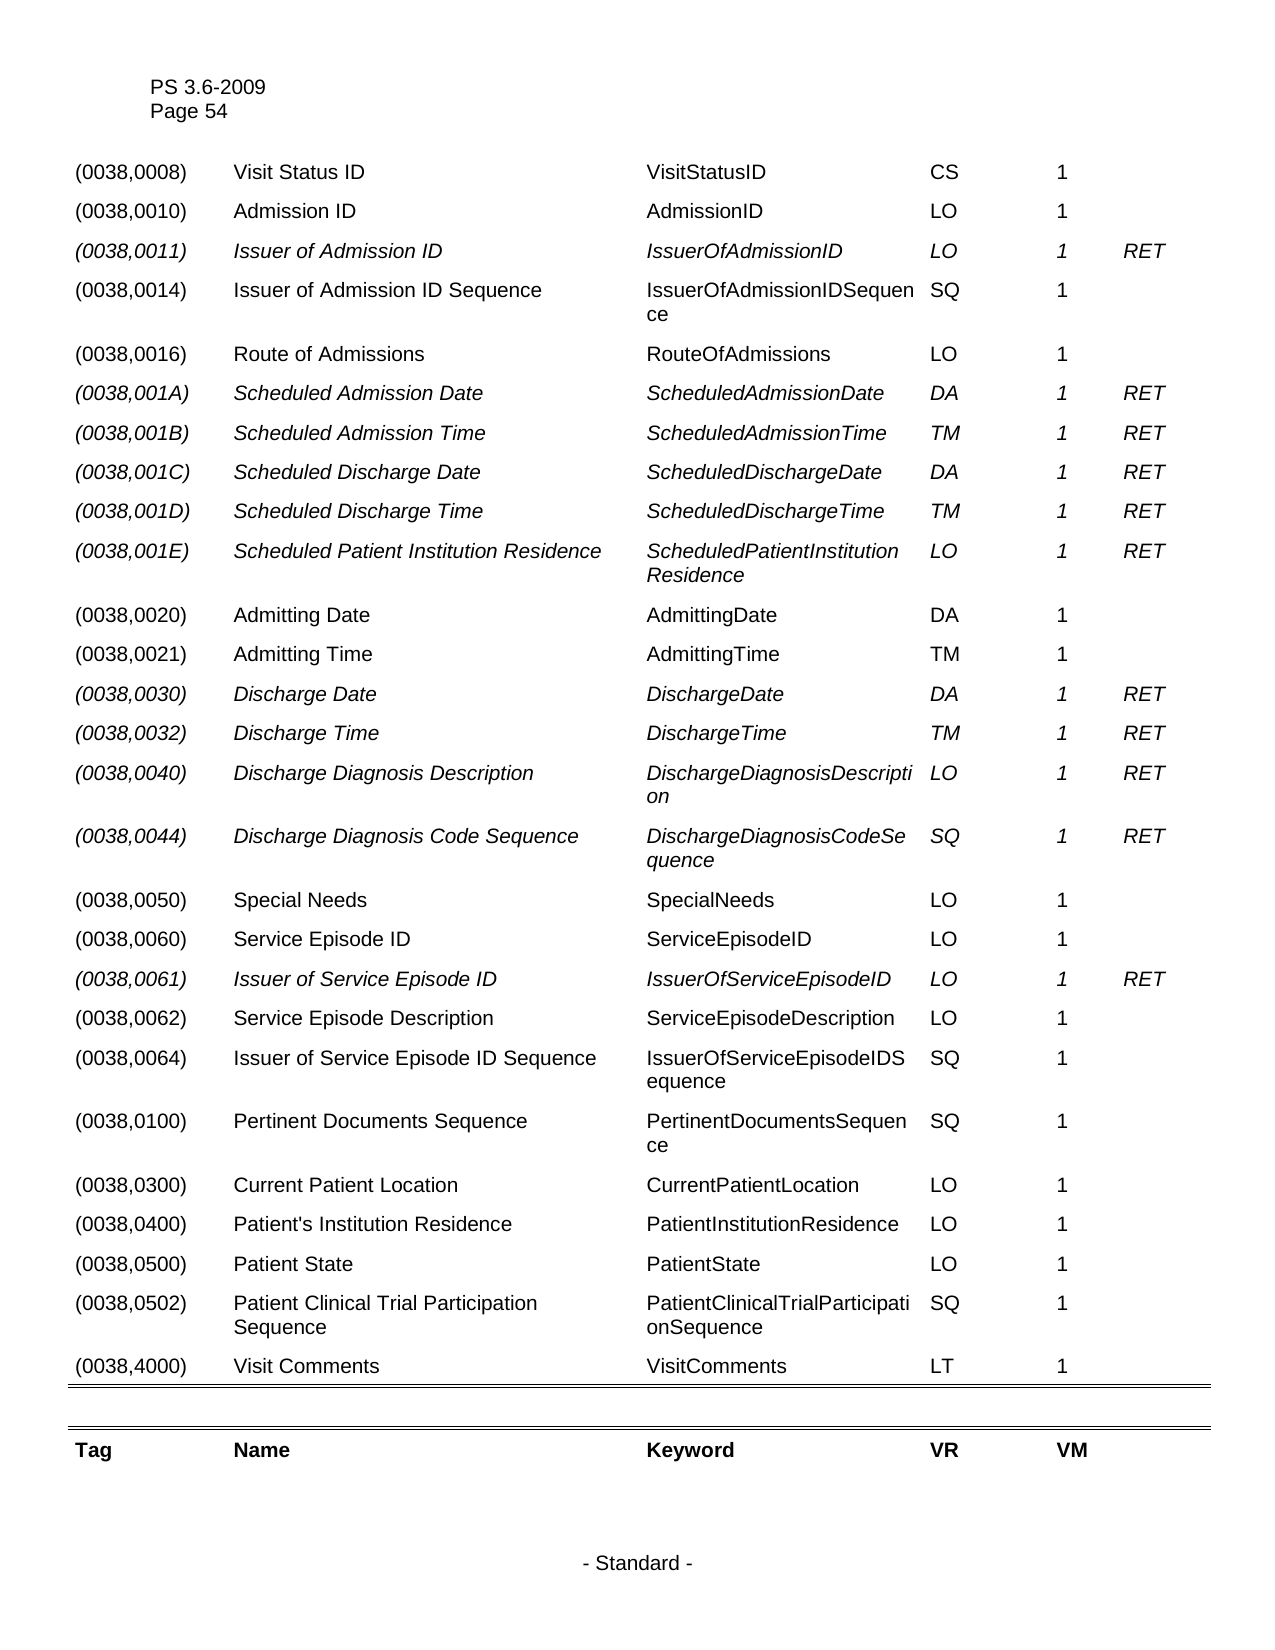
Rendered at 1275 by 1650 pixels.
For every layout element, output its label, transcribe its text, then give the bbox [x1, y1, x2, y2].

table_cell AdmittingDate [639, 593, 923, 632]
table_cell 1 [1049, 814, 1116, 878]
table_cell SQ [923, 814, 1049, 878]
table_cell Discharge Diagnosis Code Sequence [226, 814, 639, 878]
table_cell (0038,0014) [68, 269, 226, 332]
table_cell PatientInstitutionResidence [639, 1203, 923, 1242]
table_cell 1 [1049, 1036, 1116, 1099]
table_cell Discharge Date [226, 672, 639, 711]
table_cell (0038,001E) [68, 529, 226, 593]
table_cell (0038,0060) [68, 918, 226, 957]
table_cell CurrentPatientLocation [639, 1163, 923, 1202]
table_cell 1 [1049, 490, 1116, 529]
table_cell DischargeTime [639, 711, 923, 751]
table_cell (0038,0050) [68, 878, 226, 917]
table_cell [1116, 593, 1211, 632]
table_cell Name [226, 1430, 639, 1468]
table_cell ScheduledPatientInstitutionResidence [639, 529, 923, 593]
table_cell [1116, 1281, 1211, 1345]
table_cell [226, 1388, 639, 1426]
table_cell PatientClinicalTrialParticipationSequence [639, 1281, 923, 1345]
table_cell VR [923, 1430, 1049, 1468]
table_cell Special Needs [226, 878, 639, 917]
table_cell 1 [1049, 411, 1116, 450]
table_cell RET [1116, 751, 1211, 814]
table_cell VisitStatusID [639, 150, 923, 189]
table_cell (0038,001D) [68, 490, 226, 529]
table_cell [1116, 1036, 1211, 1099]
table_cell 1 [1049, 633, 1116, 672]
table_cell [1116, 1430, 1211, 1468]
table_cell VisitComments [639, 1345, 923, 1384]
table_cell LO [923, 1242, 1049, 1281]
table_cell ScheduledDischargeDate [639, 450, 923, 490]
table_cell (0038,0062) [68, 996, 226, 1036]
table_cell (0038,0100) [68, 1099, 226, 1163]
table_cell Admitting Time [226, 633, 639, 672]
table_cell Scheduled Admission Time [226, 411, 639, 450]
table_cell 1 [1049, 918, 1116, 957]
table_cell ServiceEpisodeDescription [639, 996, 923, 1036]
table_cell Pertinent Documents Sequence [226, 1099, 639, 1163]
table_cell (0038,0040) [68, 751, 226, 814]
table_cell Patient's Institution Residence [226, 1203, 639, 1242]
table_cell 1 [1049, 190, 1116, 229]
table_cell IssuerOfServiceEpisodeIDSequence [639, 1036, 923, 1099]
table_cell IssuerOfServiceEpisodeID [639, 957, 923, 996]
table_cell LO [923, 996, 1049, 1036]
table_cell TM [923, 633, 1049, 672]
table_cell LO [923, 1163, 1049, 1202]
table_cell RET [1116, 957, 1211, 996]
table_cell 1 [1049, 996, 1116, 1036]
table_cell 1 [1049, 1281, 1116, 1345]
table_cell RET [1116, 411, 1211, 450]
table_cell 1 [1049, 332, 1116, 371]
table_cell SQ [923, 1099, 1049, 1163]
table_cell RET [1116, 490, 1211, 529]
table_cell Scheduled Discharge Date [226, 450, 639, 490]
table_cell (0038,001B) [68, 411, 226, 450]
table_cell Tag [68, 1430, 226, 1468]
table_cell DischargeDiagnosisCodeSequence [639, 814, 923, 878]
table_cell [1116, 633, 1211, 672]
table_cell RET [1116, 229, 1211, 268]
table_cell DA [923, 371, 1049, 411]
table_cell LO [923, 332, 1049, 371]
table_cell AdmissionID [639, 190, 923, 229]
table_cell IssuerOfAdmissionID [639, 229, 923, 268]
table_cell RET [1116, 672, 1211, 711]
table_cell (0038,0300) [68, 1163, 226, 1202]
table_cell 1 [1049, 1242, 1116, 1281]
table_cell 1 [1049, 1163, 1116, 1202]
table_cell Patient State [226, 1242, 639, 1281]
table_cell (0038,0400) [68, 1203, 226, 1242]
table_cell (0038,0032) [68, 711, 226, 751]
table_cell 1 [1049, 1345, 1116, 1384]
table_cell Discharge Time [226, 711, 639, 751]
table_cell [68, 1388, 226, 1426]
table_cell DA [923, 450, 1049, 490]
table_cell [1116, 996, 1211, 1036]
table_cell 1 [1049, 751, 1116, 814]
table_cell SQ [923, 269, 1049, 332]
table_cell [1116, 1203, 1211, 1242]
table_cell Issuer of Service Episode ID Sequence [226, 1036, 639, 1099]
table_cell Scheduled Discharge Time [226, 490, 639, 529]
table_cell Issuer of Admission ID Sequence [226, 269, 639, 332]
table_cell 1 [1049, 529, 1116, 593]
table_cell 1 [1049, 371, 1116, 411]
table_cell LO [923, 529, 1049, 593]
table_cell Issuer of Service Episode ID [226, 957, 639, 996]
table_cell RouteOfAdmissions [639, 332, 923, 371]
table_cell RET [1116, 529, 1211, 593]
table_cell 1 [1049, 957, 1116, 996]
table_cell VM [1049, 1430, 1116, 1468]
table_cell AdmittingTime [639, 633, 923, 672]
table_cell RET [1116, 371, 1211, 411]
table_cell (0038,0008) [68, 150, 226, 189]
table_cell 1 [1049, 269, 1116, 332]
table_cell DA [923, 672, 1049, 711]
table_cell [1116, 1388, 1211, 1426]
table_cell [1116, 269, 1211, 332]
table_cell Admission ID [226, 190, 639, 229]
table_cell LO [923, 190, 1049, 229]
table_cell [1116, 1345, 1211, 1384]
table_cell 1 [1049, 229, 1116, 268]
table_cell (0038,0044) [68, 814, 226, 878]
table_cell (0038,0011) [68, 229, 226, 268]
table_cell SQ [923, 1036, 1049, 1099]
table_cell LO [923, 878, 1049, 917]
table_cell SQ [923, 1281, 1049, 1345]
table_cell LO [923, 229, 1049, 268]
table_cell TM [923, 711, 1049, 751]
table_cell [923, 1388, 1049, 1426]
table_cell Patient Clinical Trial Participation Sequence [226, 1281, 639, 1345]
table_cell [1116, 332, 1211, 371]
table_cell [1116, 190, 1211, 229]
table_cell (0038,0502) [68, 1281, 226, 1345]
table_cell (0038,0010) [68, 190, 226, 229]
table_cell Current Patient Location [226, 1163, 639, 1202]
table_cell 1 [1049, 711, 1116, 751]
table_cell Scheduled Patient Institution Residence [226, 529, 639, 593]
table_cell RET [1116, 814, 1211, 878]
table_cell (0038,0020) [68, 593, 226, 632]
table_cell RET [1116, 450, 1211, 490]
table_cell Route of Admissions [226, 332, 639, 371]
table_cell LO [923, 751, 1049, 814]
table_cell LT [923, 1345, 1049, 1384]
table_cell PatientState [639, 1242, 923, 1281]
table_cell Admitting Date [226, 593, 639, 632]
table_cell [1116, 1242, 1211, 1281]
table_cell DA [923, 593, 1049, 632]
table_cell Keyword [639, 1430, 923, 1468]
table_cell [1049, 1388, 1116, 1426]
table_cell (0038,4000) [68, 1345, 226, 1384]
table_cell Issuer of Admission ID [226, 229, 639, 268]
table_cell SpecialNeeds [639, 878, 923, 917]
table_cell (0038,0030) [68, 672, 226, 711]
table_cell 1 [1049, 150, 1116, 189]
table_cell TM [923, 490, 1049, 529]
table_cell DischargeDiagnosisDescription [639, 751, 923, 814]
table_cell Visit Comments [226, 1345, 639, 1384]
table_cell 1 [1049, 672, 1116, 711]
table_cell DischargeDate [639, 672, 923, 711]
table_cell PertinentDocumentsSequence [639, 1099, 923, 1163]
table_cell ScheduledAdmissionDate [639, 371, 923, 411]
table_cell 1 [1049, 878, 1116, 917]
table_cell Discharge Diagnosis Description [226, 751, 639, 814]
table_cell (0038,001C) [68, 450, 226, 490]
table_cell (0038,0061) [68, 957, 226, 996]
table_cell LO [923, 957, 1049, 996]
table_cell IssuerOfAdmissionIDSequence [639, 269, 923, 332]
table_cell [1116, 1163, 1211, 1202]
table_cell RET [1116, 711, 1211, 751]
table_cell [639, 1388, 923, 1426]
table_cell ScheduledDischargeTime [639, 490, 923, 529]
table_cell (0038,001A) [68, 371, 226, 411]
table_cell TM [923, 411, 1049, 450]
table_cell LO [923, 918, 1049, 957]
table_cell [1116, 150, 1211, 189]
table_cell [1116, 878, 1211, 917]
table_cell (0038,0064) [68, 1036, 226, 1099]
table_cell 1 [1049, 1099, 1116, 1163]
table_cell Service Episode ID [226, 918, 639, 957]
table_cell (0038,0500) [68, 1242, 226, 1281]
table_cell 1 [1049, 1203, 1116, 1242]
table_cell 1 [1049, 450, 1116, 490]
table_cell CS [923, 150, 1049, 189]
table_cell (0038,0016) [68, 332, 226, 371]
table_cell LO [923, 1203, 1049, 1242]
table_cell ScheduledAdmissionTime [639, 411, 923, 450]
table_cell [1116, 1099, 1211, 1163]
table_cell (0038,0021) [68, 633, 226, 672]
table_cell ServiceEpisodeID [639, 918, 923, 957]
table_cell Scheduled Admission Date [226, 371, 639, 411]
table_cell Visit Status ID [226, 150, 639, 189]
table_cell 1 [1049, 593, 1116, 632]
table_cell Service Episode Description [226, 996, 639, 1036]
table_cell [1116, 918, 1211, 957]
